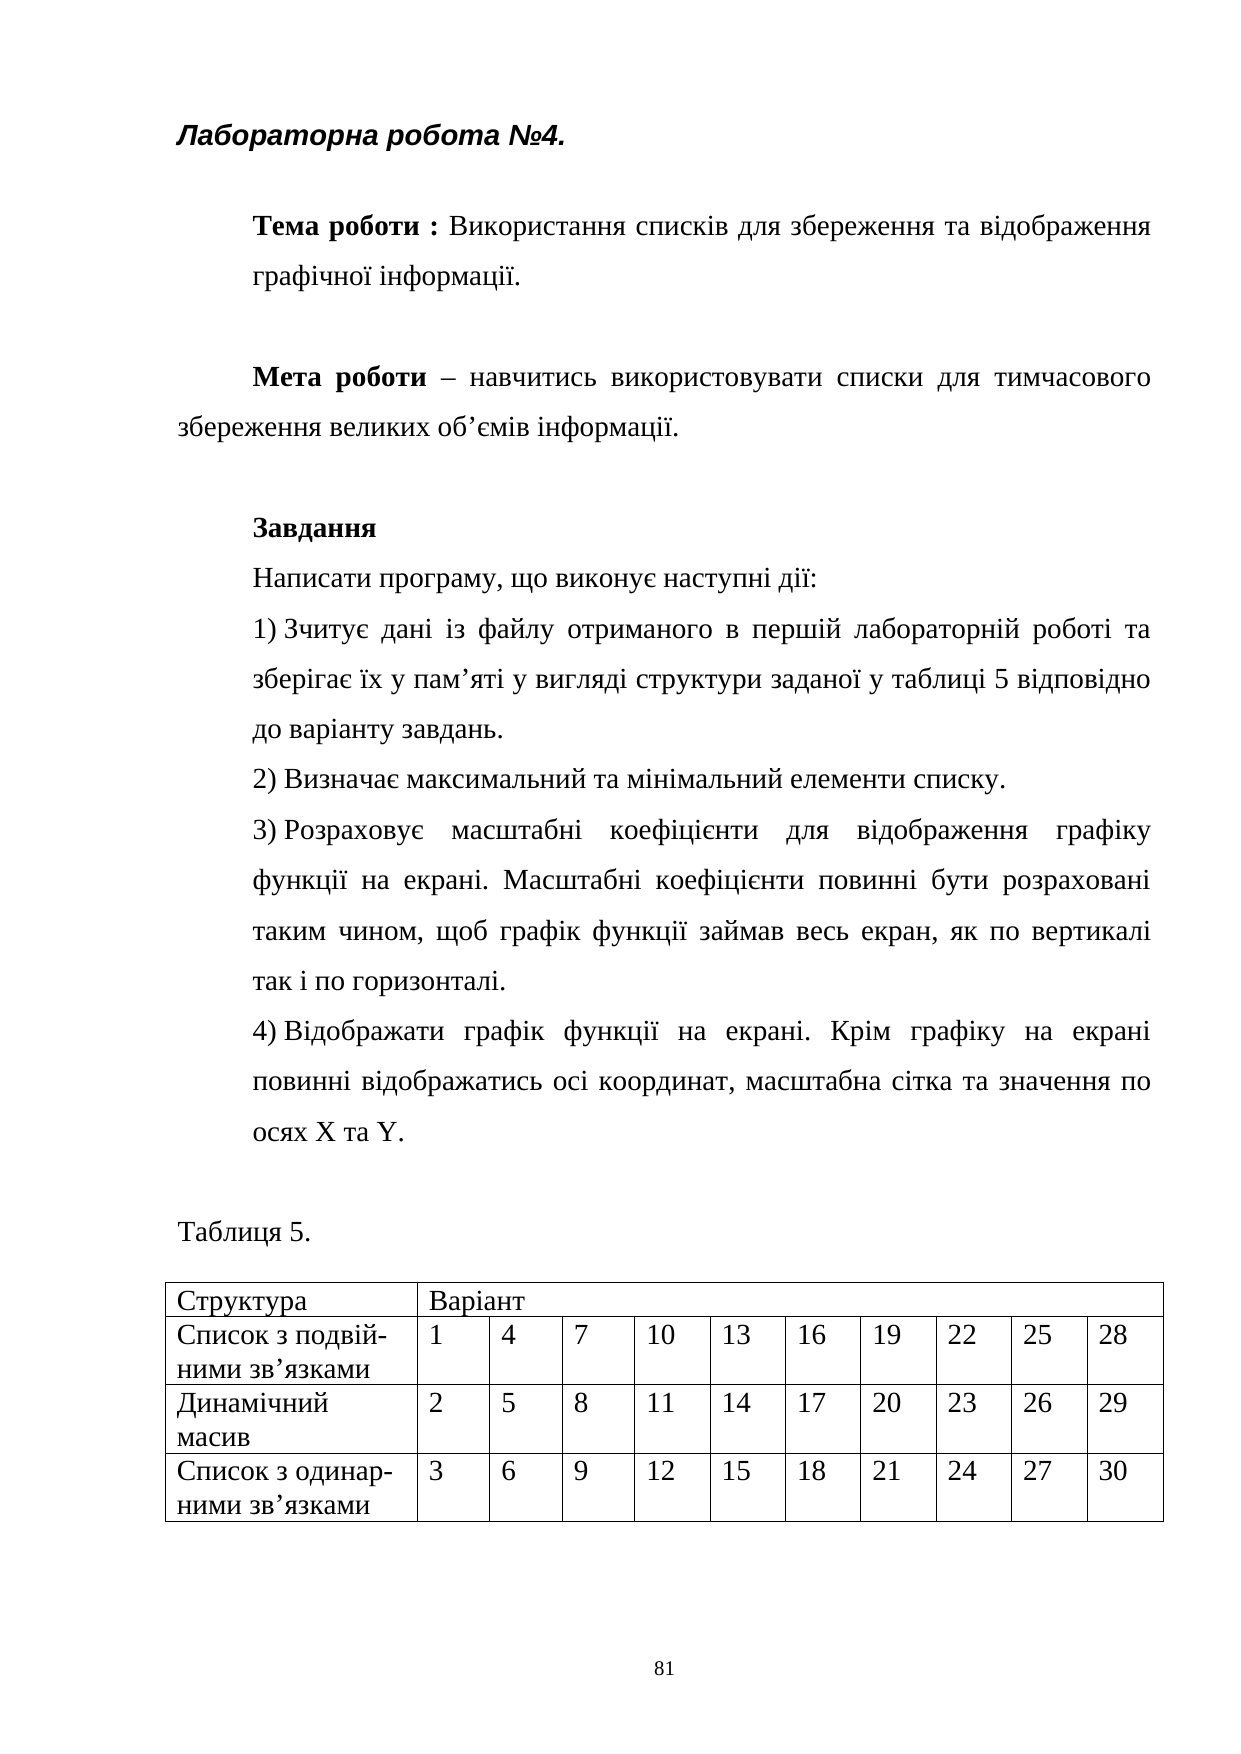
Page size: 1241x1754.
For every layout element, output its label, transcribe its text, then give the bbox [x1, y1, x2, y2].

table_cell 7 [563, 1317, 634, 1384]
table_cell 25 [1012, 1317, 1087, 1384]
table_cell 16 [786, 1317, 860, 1384]
table_cell 24 [937, 1454, 1011, 1521]
table_cell 2 [418, 1385, 489, 1452]
table_cell 13 [711, 1317, 785, 1384]
subtitle Лабораторна робота №4. [177, 118, 1152, 152]
table_cell 15 [711, 1454, 785, 1521]
text 4) Відображати графік функції на екрані. Крім графіку на екрані повинні відображатись осі координат, масштабна сітка та значення по осях X та Y. [252, 1013, 1152, 1147]
table_cell Динамічний масив [166, 1385, 417, 1452]
text Таблиця 5. [177, 1214, 1152, 1248]
table_cell 3 [418, 1454, 489, 1521]
text Завдання [177, 510, 1152, 544]
table_cell Список з одинар-ними зв’язками [166, 1454, 417, 1521]
text Мета роботи – навчитись використовувати списки для тимчасового збереження великих об’ємів інформації. [177, 359, 1152, 443]
table_cell 1 [418, 1317, 489, 1384]
text Тема роботи : Використання списків для збереження та відображення графічної інформації. [252, 208, 1152, 292]
table_cell 8 [563, 1385, 634, 1452]
table_header Варіант [418, 1283, 1163, 1316]
table_cell 14 [711, 1385, 785, 1452]
table_cell 30 [1088, 1454, 1163, 1521]
table_cell 20 [861, 1385, 936, 1452]
table_cell 22 [937, 1317, 1011, 1384]
table_cell 10 [635, 1317, 710, 1384]
table_cell 21 [861, 1454, 936, 1521]
text 1) Зчитує дані із файлу отриманого в першій лабораторній роботі та зберігає їх у пам’яті у вигляді структури заданої у таблиці 5 відповідно до варіанту завдань. [252, 611, 1152, 745]
table_cell 11 [635, 1385, 710, 1452]
text 3) Розраховує масштабні коефіцієнти для відображення графіку функції на екрані. Масштабні коефіцієнти повинні бути розраховані таким чином, щоб графік функції займав весь екран, як по вертикалі так і по горизонталі. [252, 812, 1152, 996]
table_cell Список з подвій-ними зв’язками [166, 1317, 417, 1384]
text 2) Визначає максимальний та мінімальний елементи списку. [252, 762, 1152, 795]
text Написати програму, що виконує наступні дії: [177, 560, 1152, 594]
table_header Структура [166, 1283, 417, 1316]
table_cell 12 [635, 1454, 710, 1521]
table_cell 6 [490, 1454, 562, 1521]
table_cell 29 [1088, 1385, 1163, 1452]
table_cell 17 [786, 1385, 860, 1452]
table_cell 26 [1012, 1385, 1087, 1452]
table_cell 18 [786, 1454, 860, 1521]
table_cell 23 [937, 1385, 1011, 1452]
table_cell 27 [1012, 1454, 1087, 1521]
table_cell 28 [1088, 1317, 1163, 1384]
table_cell 4 [490, 1317, 562, 1384]
table_cell 19 [861, 1317, 936, 1384]
table_cell 9 [563, 1454, 634, 1521]
table_cell 5 [490, 1385, 562, 1452]
